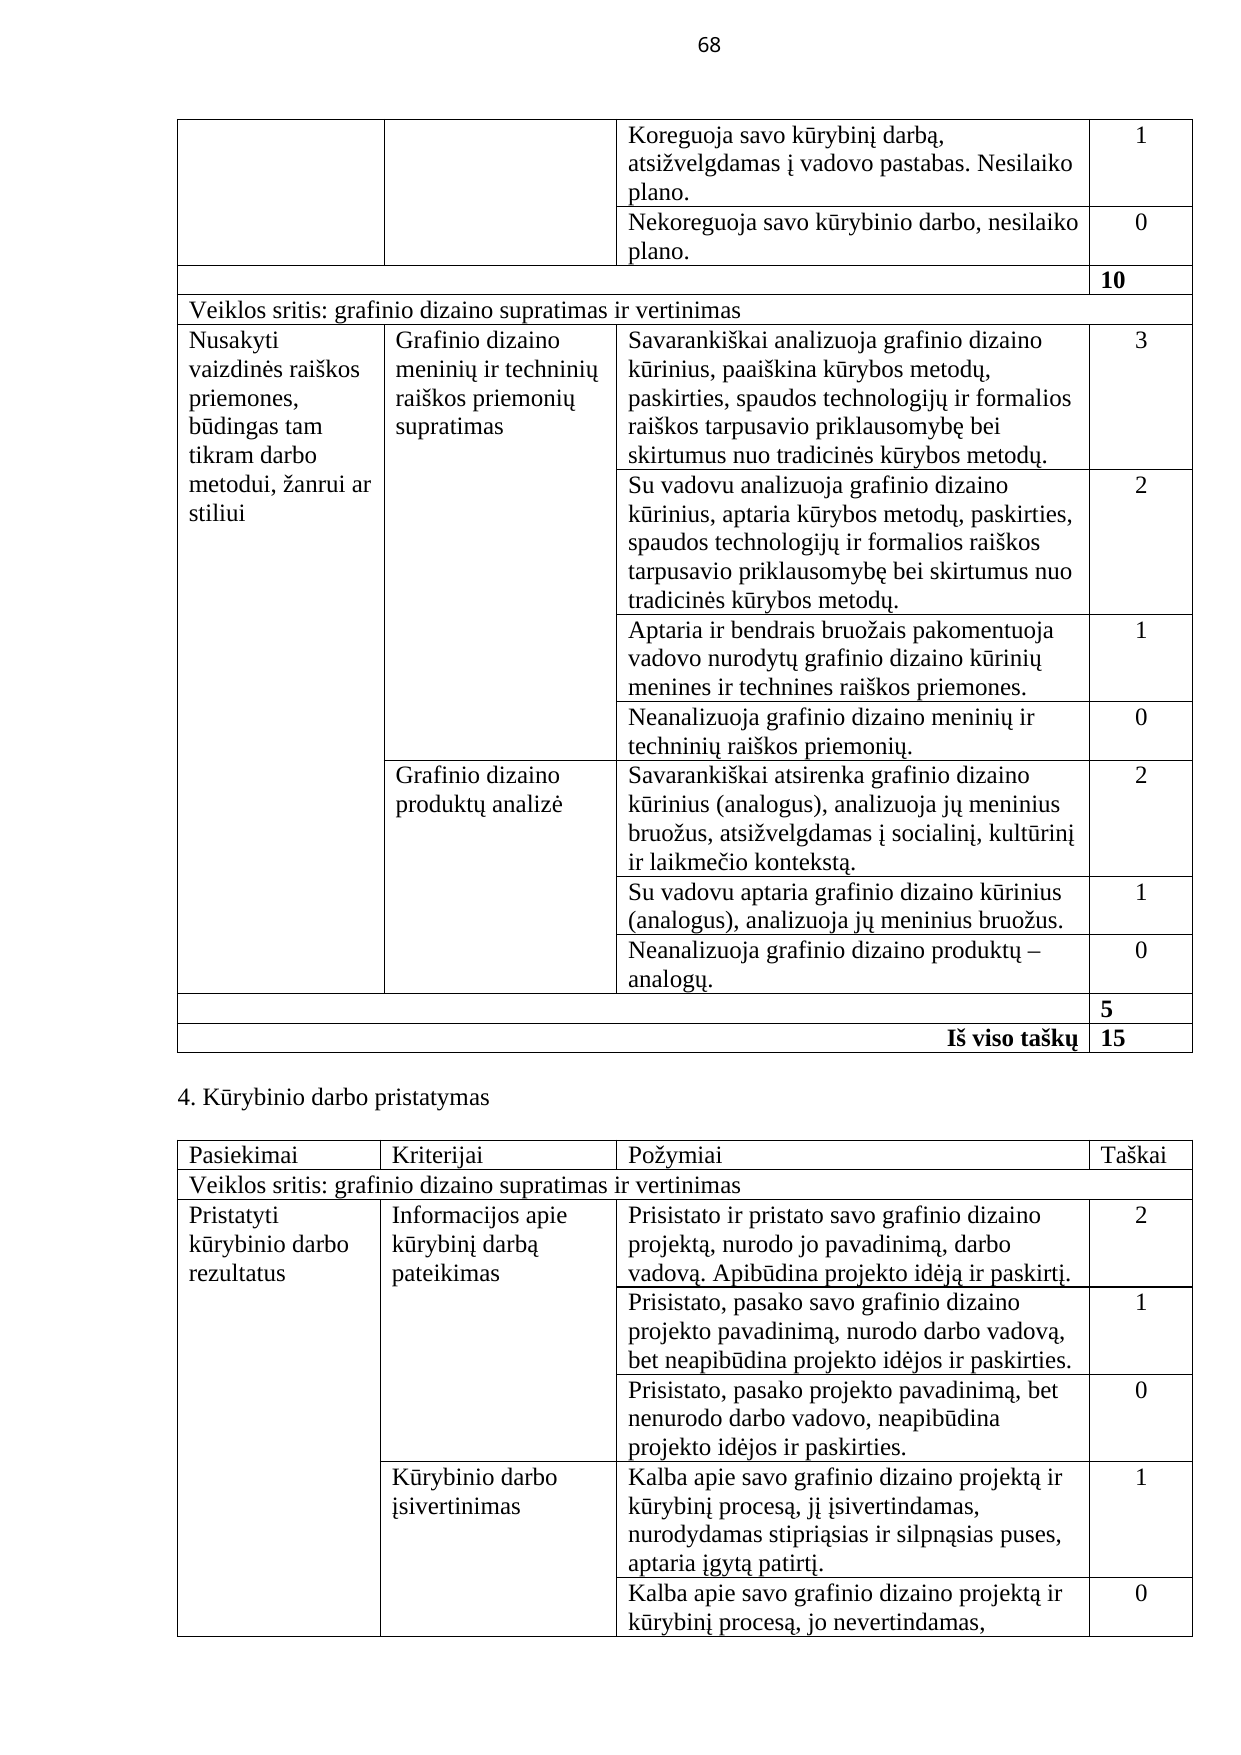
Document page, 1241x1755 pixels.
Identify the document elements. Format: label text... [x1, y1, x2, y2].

table_header Požymiai [617, 1141, 1089, 1169]
table_cell 0 [1090, 1578, 1192, 1636]
table_cell 15 [1090, 1024, 1192, 1052]
table_cell Veiklos sritis: grafinio dizaino supratimas ir vertinimas [178, 1170, 1192, 1199]
table_cell 5 [1090, 994, 1192, 1022]
table_cell Koreguoja savo kūrybinį darbą, atsižvelgdamas į vadovo pastabas. Nesilaiko plano. [617, 120, 1089, 206]
table_cell 3 [1090, 325, 1192, 469]
table_cell Informacijos apie kūrybinį darbą pateikimas [381, 1200, 616, 1461]
table_cell Prisistato, pasako projekto pavadinimą, bet nenurodo darbo vadovo, neapibūdina projekto idėjos ir paskirties. [617, 1375, 1089, 1461]
table_cell Veiklos sritis: grafinio dizaino supratimas ir vertinimas [178, 295, 1192, 324]
table_cell 1 [1090, 615, 1192, 701]
table_cell Kalba apie savo grafinio dizaino projektą ir kūrybinį procesą, jį įsivertindamas, nurodydamas stipriąsias ir silpnąsias puses, aptaria įgytą patirtį. [617, 1462, 1089, 1577]
table_cell Grafinio dizaino meninių ir techninių raiškos priemonių supratimas [385, 325, 616, 759]
table_cell 0 [1090, 935, 1192, 993]
table_cell [178, 266, 1089, 294]
table_cell Su vadovu analizuoja grafinio dizaino kūrinius, aptaria kūrybos metodų, paskirties, spaudos technologijų ir formalios raiškos tarpusavio priklausomybę bei skirtumus nuo tradicinės kūrybos metodų. [617, 470, 1089, 614]
table_cell Prisistato, pasako savo grafinio dizaino projekto pavadinimą, nurodo darbo vadovą, bet neapibūdina projekto idėjos ir paskirties. [617, 1288, 1089, 1374]
table_cell 1 [1090, 877, 1192, 934]
table_cell Su vadovu aptaria grafinio dizaino kūrinius (analogus), analizuoja jų meninius bruožus. [617, 877, 1089, 934]
table_header Taškai [1090, 1141, 1192, 1169]
table_cell Neanalizuoja grafinio dizaino meninių ir techninių raiškos priemonių. [617, 702, 1089, 759]
table_cell [385, 120, 616, 264]
table_cell [178, 994, 1089, 1022]
table_cell Grafinio dizaino produktų analizė [385, 761, 616, 993]
table_cell 0 [1090, 1375, 1192, 1461]
table_cell Prisistato ir pristato savo grafinio dizaino projektą, nurodo jo pavadinimą, darbo vadovą. Apibūdina projekto idėją ir paskirtį. [617, 1200, 1089, 1286]
table_cell Savarankiškai analizuoja grafinio dizaino kūrinius, paaiškina kūrybos metodų, paskirties, spaudos technologijų ir formalios raiškos tarpusavio priklausomybę bei skirtumus nuo tradicinės kūrybos metodų. [617, 325, 1089, 469]
table_cell 10 [1090, 266, 1192, 294]
table_cell Pristatyti kūrybinio darbo rezultatus [178, 1200, 380, 1636]
table_cell Kalba apie savo grafinio dizaino projektą ir kūrybinį procesą, jo nevertindamas, [617, 1578, 1089, 1636]
table_header Kriterijai [381, 1141, 616, 1169]
table_cell 1 [1090, 1462, 1192, 1577]
table_cell Iš viso taškų [178, 1024, 1089, 1052]
table_cell Kūrybinio darbo įsivertinimas [381, 1462, 616, 1636]
table_cell Savarankiškai atsirenka grafinio dizaino kūrinius (analogus), analizuoja jų meninius bruožus, atsižvelgdamas į socialinį, kultūrinį ir laikmečio kontekstą. [617, 761, 1089, 876]
table_cell 2 [1090, 1200, 1192, 1286]
table_cell [178, 120, 384, 264]
table_cell 1 [1090, 120, 1192, 206]
table_cell Nusakyti vaizdinės raiškos priemones, būdingas tam tikram darbo metodui, žanrui ar stiliui [178, 325, 384, 993]
table_cell 0 [1090, 207, 1192, 264]
table_cell Aptaria ir bendrais bruožais pakomentuoja vadovo nurodytų grafinio dizaino kūrinių menines ir technines raiškos priemones. [617, 615, 1089, 701]
table_cell 0 [1090, 702, 1192, 759]
table_cell 2 [1090, 761, 1192, 876]
table_cell 2 [1090, 470, 1192, 614]
text 4. Kūrybinio darbo pristatymas [177, 1082, 1182, 1111]
table_cell Neanalizuoja grafinio dizaino produktų – analogų. [617, 935, 1089, 993]
table_cell 1 [1090, 1288, 1192, 1374]
table_header Pasiekimai [178, 1141, 380, 1169]
table_cell Nekoreguoja savo kūrybinio darbo, nesilaiko plano. [617, 207, 1089, 264]
